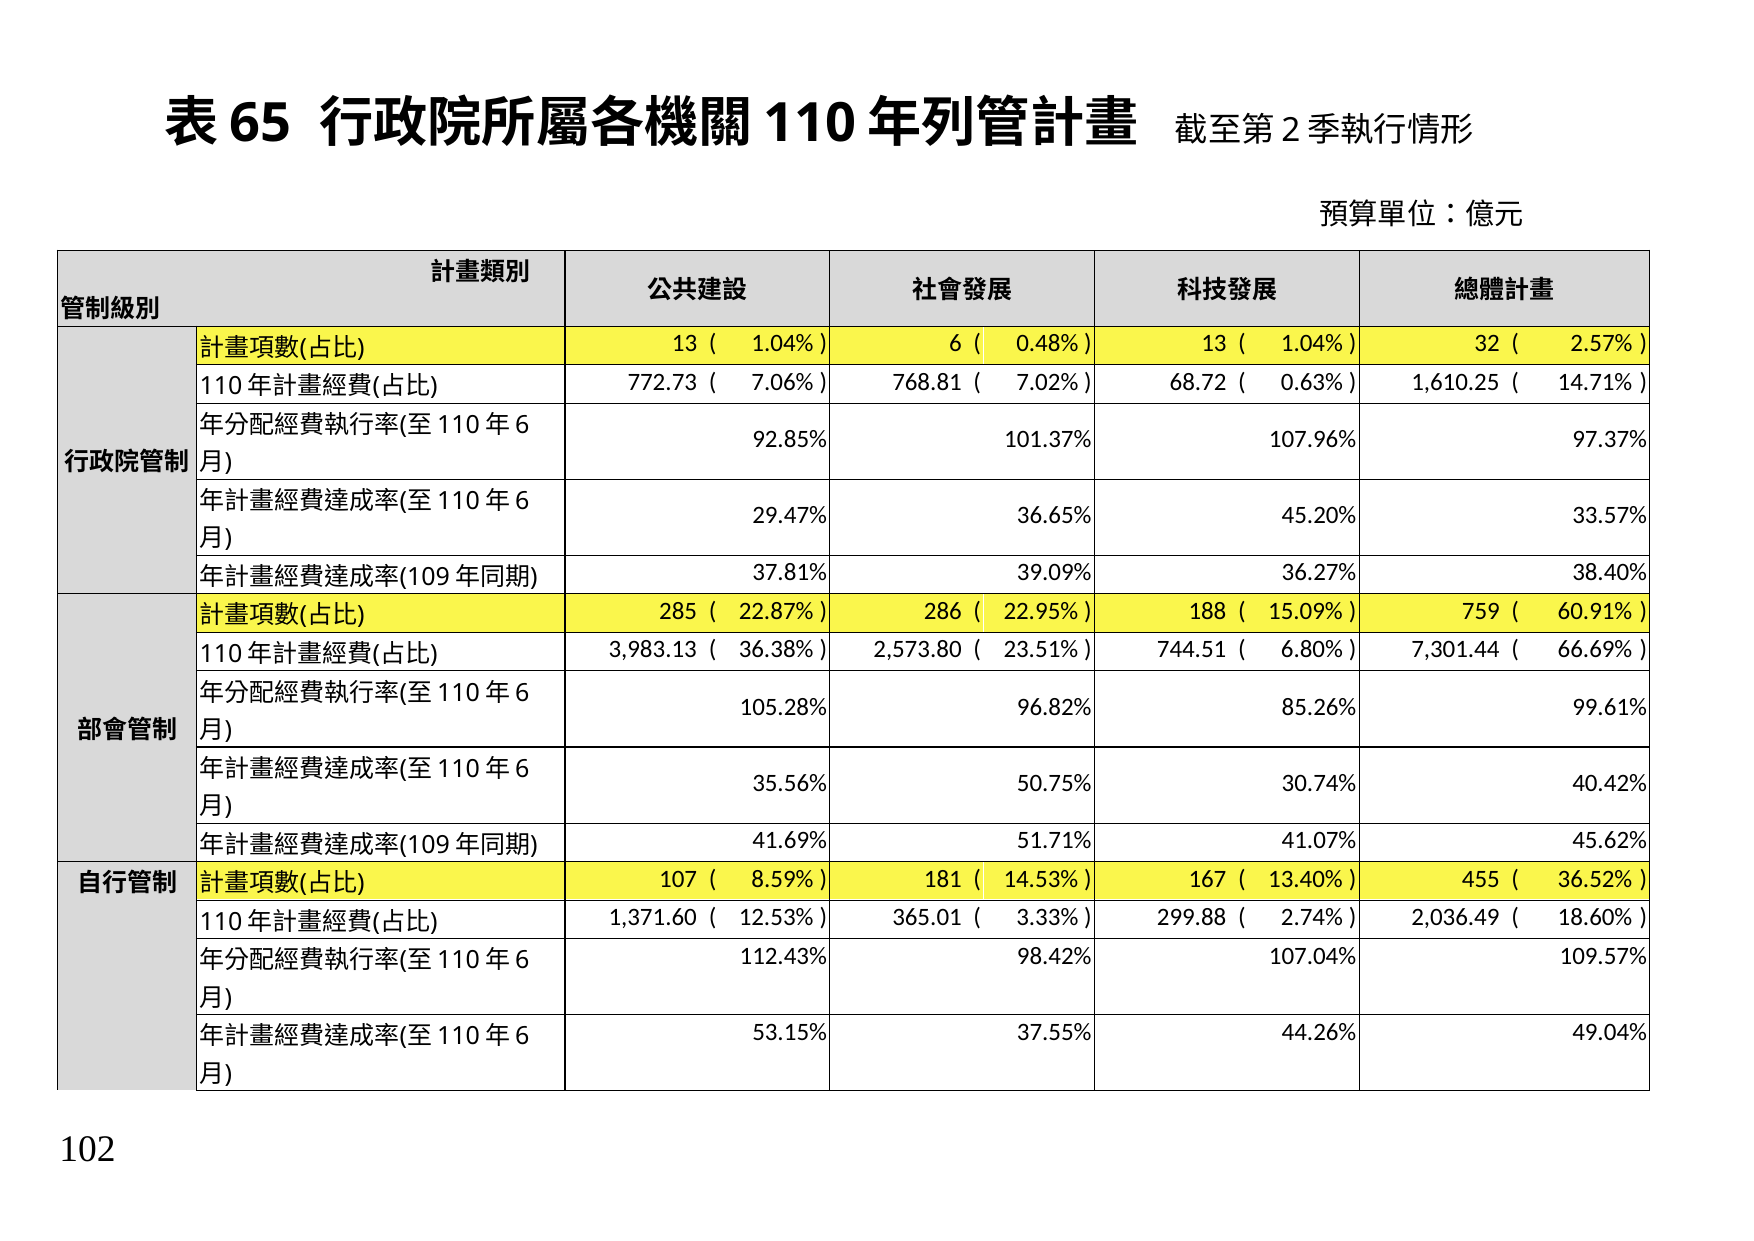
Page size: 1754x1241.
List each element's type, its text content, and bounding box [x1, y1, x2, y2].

table_cell ) [1635, 633, 1649, 670]
table_cell 53.15% [566, 1015, 829, 1090]
table_cell ( [1508, 901, 1521, 938]
table_cell ) [1635, 594, 1649, 632]
table_header 總體計畫 [1360, 251, 1649, 326]
table_cell ) [1346, 327, 1359, 364]
table_cell 13.40% [1248, 862, 1346, 899]
table_cell 29.47% [566, 480, 829, 555]
table_cell 年計畫經費達成率(至110年6月) [197, 748, 564, 822]
table_cell ( [1235, 327, 1248, 364]
table_cell ) [1346, 862, 1359, 899]
table_cell ) [1346, 633, 1359, 670]
table_cell ) [816, 594, 829, 632]
table_cell 35.56% [566, 748, 829, 822]
table_cell 92.85% [566, 404, 829, 479]
table_cell ) [1635, 365, 1649, 403]
table_cell ( [1235, 901, 1248, 938]
table_cell 行政院管制 [58, 327, 196, 593]
table_header 計畫類別 管制級別 [58, 251, 564, 326]
table_cell 96.82% [830, 671, 1094, 746]
table_cell 1,610.25 [1360, 365, 1508, 403]
table_cell 188 [1095, 594, 1235, 632]
table_cell ) [1635, 901, 1649, 938]
table_cell 110年計畫經費(占比) [197, 633, 564, 670]
table_cell ( [1235, 365, 1248, 403]
table_cell 0.48% [984, 327, 1081, 364]
table_cell 22.87% [719, 594, 816, 632]
table_cell ( [970, 327, 983, 364]
table_cell 97.37% [1360, 404, 1649, 479]
table_cell ( [705, 633, 719, 670]
table_cell 36.65% [830, 480, 1094, 555]
table_cell 60.91% [1521, 594, 1635, 632]
table_cell 年分配經費執行率(至110年6月) [197, 671, 564, 746]
table_cell 33.57% [1360, 480, 1649, 555]
table_cell ( [1235, 633, 1248, 670]
table_cell ( [705, 365, 719, 403]
table_cell 744.51 [1095, 633, 1235, 670]
table_header 公共建設 [566, 251, 829, 326]
table_cell 107.04% [1095, 939, 1359, 1014]
table_cell ) [1346, 901, 1359, 938]
table_cell 772.73 [566, 365, 705, 403]
table_cell 99.61% [1360, 671, 1649, 746]
table_cell 年分配經費執行率(至110年6月) [197, 939, 564, 1014]
table_cell 41.07% [1095, 824, 1359, 861]
table_cell ) [1081, 633, 1094, 670]
table_cell 455 [1360, 862, 1508, 899]
table_cell 66.69% [1521, 633, 1635, 670]
table_cell 68.72 [1095, 365, 1235, 403]
table_cell ( [1508, 862, 1521, 899]
table_cell 51.71% [830, 824, 1094, 861]
table_cell 0.63% [1248, 365, 1346, 403]
table_cell ( [705, 901, 719, 938]
table_cell 101.37% [830, 404, 1094, 479]
table_cell ) [1081, 862, 1094, 899]
table_cell ) [816, 633, 829, 670]
table_cell 105.28% [566, 671, 829, 746]
table_cell ) [1346, 594, 1359, 632]
table_cell 112.43% [566, 939, 829, 1014]
table_cell 98.42% [830, 939, 1094, 1014]
table_cell 計畫項數(占比) [197, 594, 564, 632]
table_cell ) [1346, 365, 1359, 403]
table_cell 50.75% [830, 748, 1094, 822]
table_cell 299.88 [1095, 901, 1235, 938]
table_cell 1.04% [1248, 327, 1346, 364]
table_cell 2,036.49 [1360, 901, 1508, 938]
table_cell 年計畫經費達成率(109年同期) [197, 824, 564, 861]
table_cell 36.27% [1095, 556, 1359, 593]
table_cell 40.42% [1360, 748, 1649, 822]
table_cell 85.26% [1095, 671, 1359, 746]
table_cell 6.80% [1248, 633, 1346, 670]
table_cell 13 [566, 327, 705, 364]
table_cell 109.57% [1360, 939, 1649, 1014]
table_cell ) [816, 327, 829, 364]
table_cell 7.02% [984, 365, 1081, 403]
table_cell 自行管制 [58, 862, 196, 1090]
table_cell 44.26% [1095, 1015, 1359, 1090]
table_cell 計畫項數(占比) [197, 327, 564, 364]
table_cell 8.59% [719, 862, 816, 899]
table_cell ( [705, 862, 719, 899]
table_cell ) [1081, 327, 1094, 364]
table_cell ( [1508, 327, 1521, 364]
table_cell ) [1081, 365, 1094, 403]
table_cell 23.51% [984, 633, 1081, 670]
table_cell 年計畫經費達成率(至110年6月) [197, 1015, 564, 1090]
table_cell 285 [566, 594, 705, 632]
table_cell ( [1235, 862, 1248, 899]
table_cell ( [1508, 633, 1521, 670]
table_cell ( [970, 633, 983, 670]
table_cell 計畫項數(占比) [197, 862, 564, 899]
table_cell ) [1635, 327, 1649, 364]
table_cell ( [705, 327, 719, 364]
table_cell 1.04% [719, 327, 816, 364]
table_cell 32 [1360, 327, 1508, 364]
table_cell 181 [830, 862, 970, 899]
table_cell 37.55% [830, 1015, 1094, 1090]
table_cell ) [816, 862, 829, 899]
table_cell 15.09% [1248, 594, 1346, 632]
table_cell 38.40% [1360, 556, 1649, 593]
table_cell ( [705, 594, 719, 632]
table_cell 286 [830, 594, 970, 632]
table_cell ( [970, 901, 983, 938]
table_cell 1,371.60 [566, 901, 705, 938]
table_cell ) [816, 365, 829, 403]
table_cell 45.20% [1095, 480, 1359, 555]
table_cell 30.74% [1095, 748, 1359, 822]
table_cell 年分配經費執行率(至110年6月) [197, 404, 564, 479]
table_cell 14.53% [984, 862, 1081, 899]
table_cell 6 [830, 327, 970, 364]
table_cell 768.81 [830, 365, 970, 403]
table_cell 36.38% [719, 633, 816, 670]
table_cell 2,573.80 [830, 633, 970, 670]
table_cell 39.09% [830, 556, 1094, 593]
table_cell 3.33% [984, 901, 1081, 938]
table_cell 2.57% [1521, 327, 1635, 364]
table_cell ( [1235, 594, 1248, 632]
table_cell 12.53% [719, 901, 816, 938]
table_cell 107 [566, 862, 705, 899]
table_cell ) [1081, 901, 1094, 938]
text 表65 行政院所屬各機關110年列管計畫 截至第2季執行情形 預算單位：億元 [164, 62, 1639, 249]
table_cell 部會管制 [58, 594, 196, 861]
table_cell ) [1081, 594, 1094, 632]
table_cell 110年計畫經費(占比) [197, 365, 564, 403]
table_cell 22.95% [984, 594, 1081, 632]
table_cell 3,983.13 [566, 633, 705, 670]
table_cell ( [1508, 365, 1521, 403]
table_cell 7,301.44 [1360, 633, 1508, 670]
table_cell ( [1508, 594, 1521, 632]
table_cell 107.96% [1095, 404, 1359, 479]
table_cell 49.04% [1360, 1015, 1649, 1090]
table_cell 167 [1095, 862, 1235, 899]
table_cell 45.62% [1360, 824, 1649, 861]
table_cell 36.52% [1521, 862, 1635, 899]
table_cell 14.71% [1521, 365, 1635, 403]
table_cell 759 [1360, 594, 1508, 632]
table_cell 365.01 [830, 901, 970, 938]
table_cell ( [970, 594, 983, 632]
table_cell 41.69% [566, 824, 829, 861]
table_cell 2.74% [1248, 901, 1346, 938]
table_header 科技發展 [1095, 251, 1359, 326]
table_cell ( [970, 365, 983, 403]
table_cell ) [1635, 862, 1649, 899]
table_cell ) [816, 901, 829, 938]
table_cell 年計畫經費達成率(109年同期) [197, 556, 564, 593]
table_cell 13 [1095, 327, 1235, 364]
table_cell 110年計畫經費(占比) [197, 901, 564, 938]
table_cell 37.81% [566, 556, 829, 593]
table_header 社會發展 [830, 251, 1094, 326]
table_cell 18.60% [1521, 901, 1635, 938]
table_cell 7.06% [719, 365, 816, 403]
table_cell 年計畫經費達成率(至110年6月) [197, 480, 564, 555]
